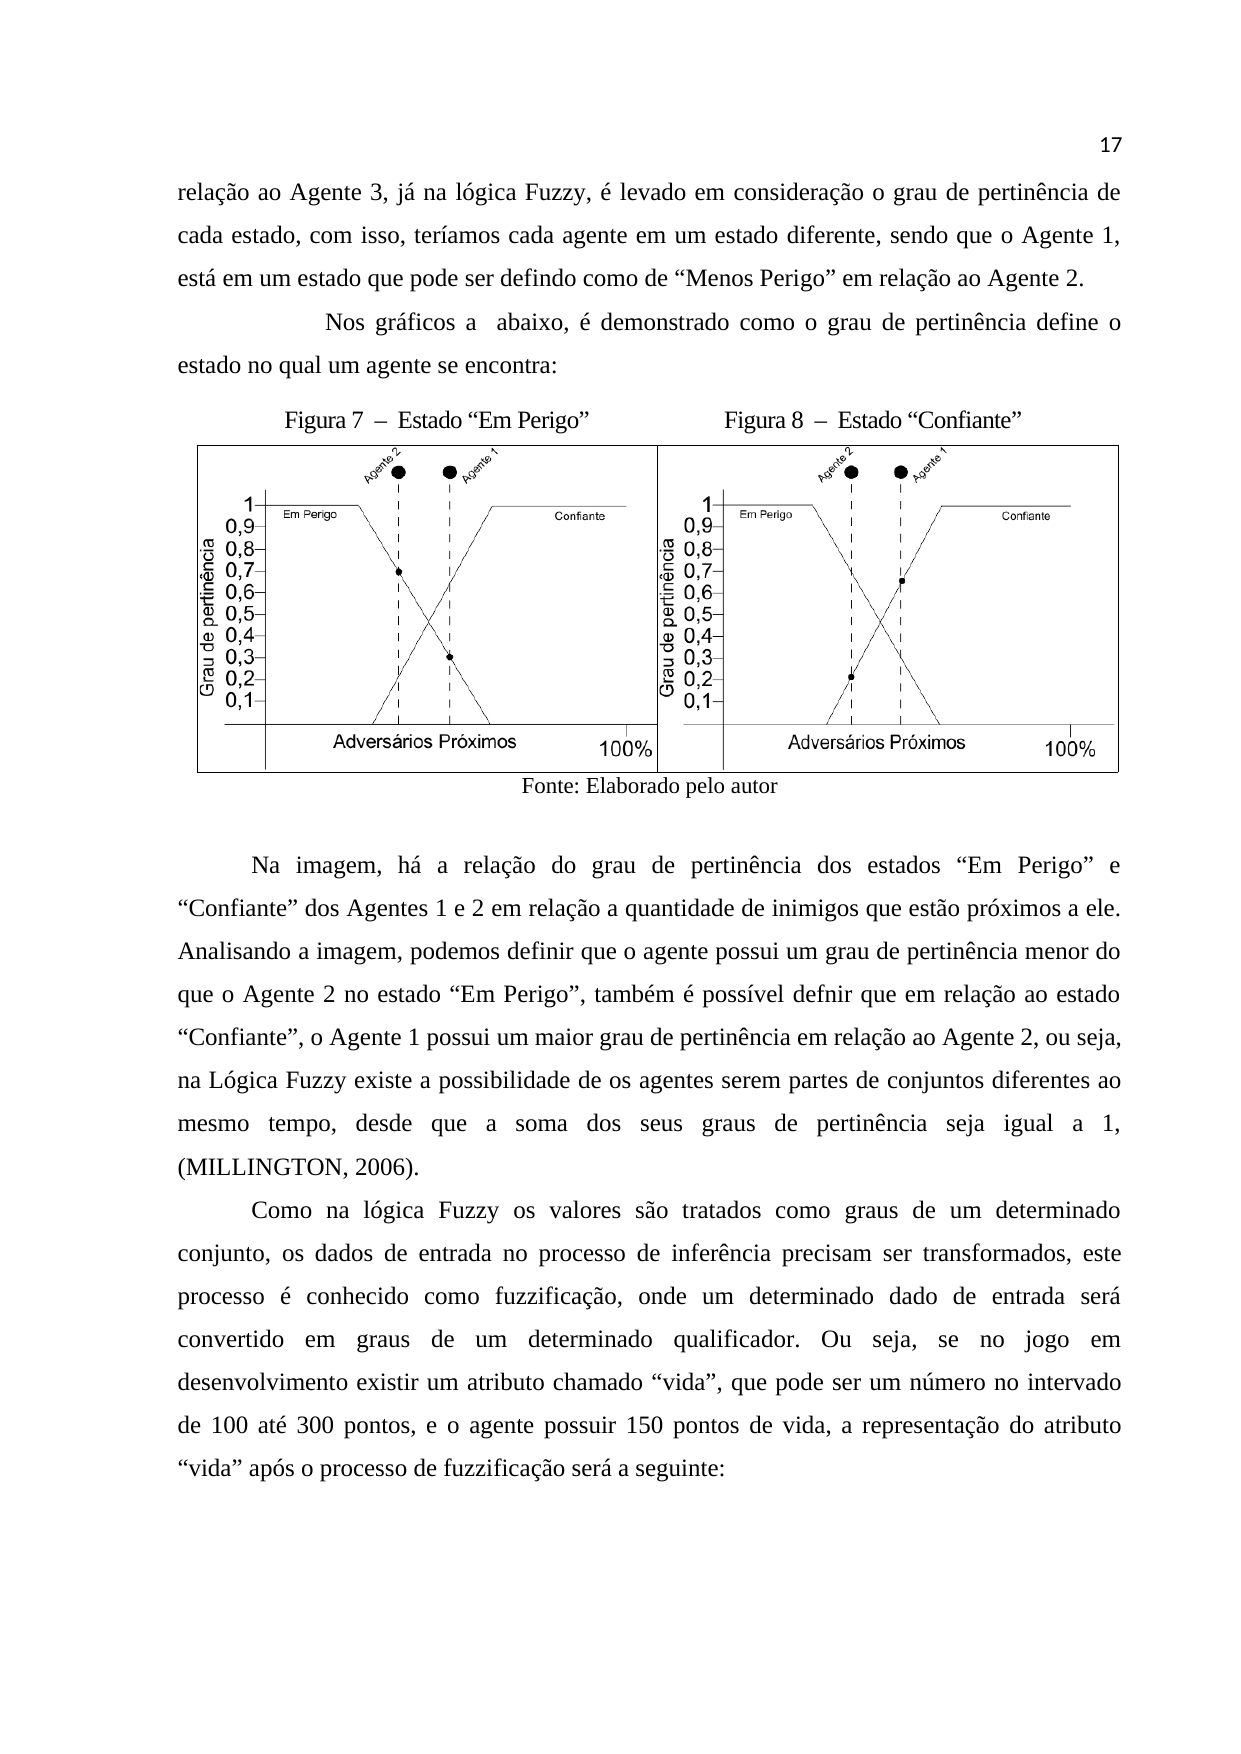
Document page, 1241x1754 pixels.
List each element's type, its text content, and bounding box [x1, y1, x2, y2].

picture [199, 447, 657, 770]
text relação ao Agente 3, já na lógica Fuzzy, é levado em consideração o grau de pertinência de cada estado, com isso, teríamos cada agente em um estado diferente, sendo que o Agente 1, está em um estado que pode ser defindo como de “Menos Perigo” em relação ao Agente 2. [177, 177, 1122, 292]
picture [659, 447, 1115, 770]
text Nos gráficos a abaixo, é demonstrado como o grau de pertinência define o estado no qual um agente se encontra: [177, 307, 1122, 378]
text [658, 446, 1118, 772]
text Figura 7 – Estado “Em Perigo” Figura 8 – Estado “Confiante” [177, 405, 1122, 434]
text Fonte: Elaborado pelo autor [177, 770, 1122, 799]
text Como na lógica Fuzzy os valores são tratados como graus de um determinado conjunto, os dados de entrada no processo de inferência precisam ser transformados, este processo é conhecido como fuzzificação, onde um determinado dado de entrada será convertido em graus de um determinado qualificador. Ou seja, se no jogo em desenvolvimento existir um atributo chamado “vida”, que pode ser um número no intervado de 100 até 300 pontos, e o agente possuir 150 pontos de vida, a representação do atributo “vida” após o processo de fuzzificação será a seguinte: [177, 1195, 1122, 1482]
text Na imagem, há a relação do grau de pertinência dos estados “Em Perigo” e “Confiante” dos Agentes 1 e 2 em relação a quantidade de inimigos que estão próximos a ele. Analisando a imagem, podemos definir que o agente possui um grau de pertinência menor do que o Agente 2 no estado “Em Perigo”, também é possível defnir que em relação ao estado “Confiante”, o Agente 1 possui um maior grau de pertinência em relação ao Agente 2, ou seja, na Lógica Fuzzy existe a possibilidade de os agentes serem partes de conjuntos diferentes ao mesmo tempo, desde que a soma dos seus graus de pertinência seja igual a 1, (MILLINGTON, 2006). [177, 850, 1122, 1180]
